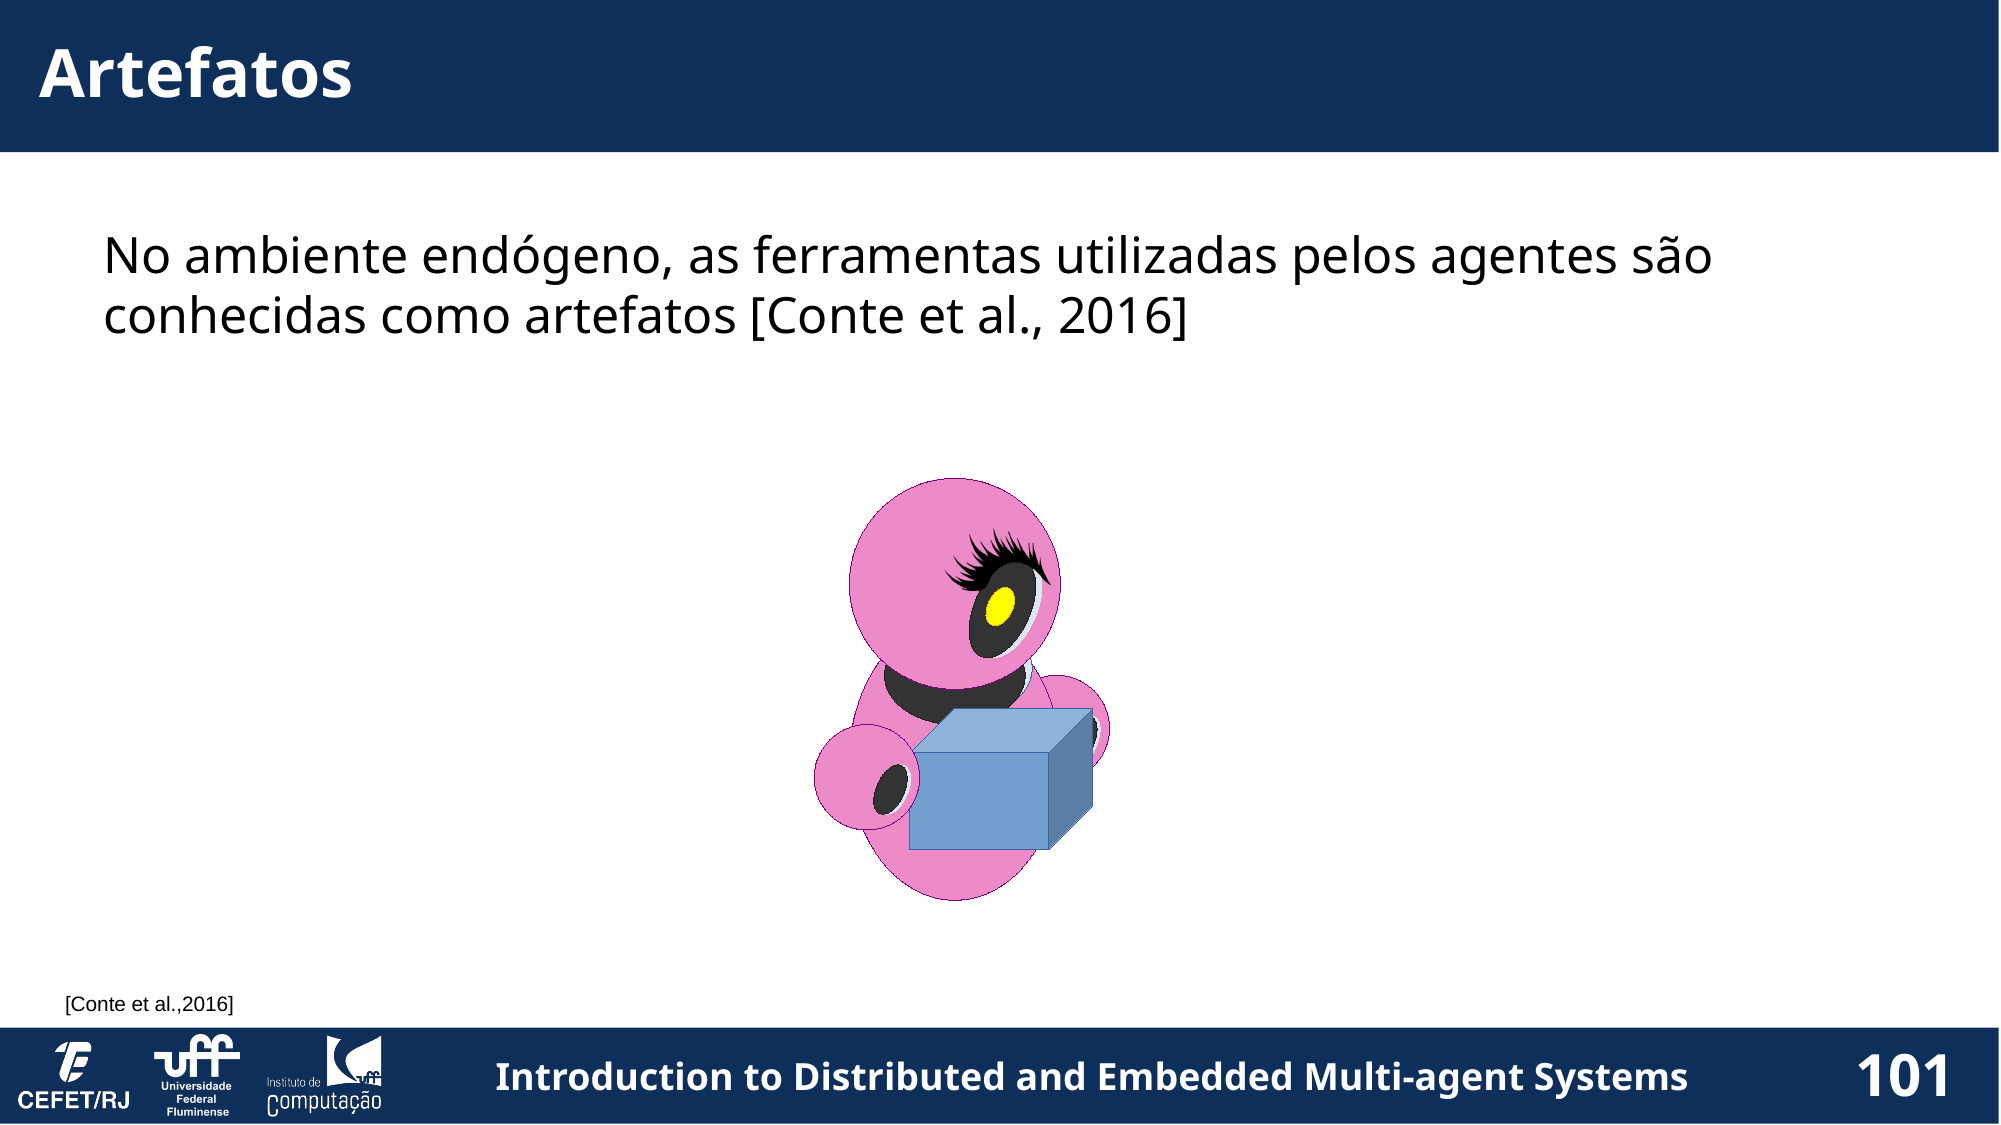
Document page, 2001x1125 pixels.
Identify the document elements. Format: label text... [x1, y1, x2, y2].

picture [944, 527, 1056, 591]
picture [153, 1033, 241, 1121]
text_box [Conte et al.,2016] [50, 958, 1969, 1024]
picture [18, 1021, 129, 1125]
picture [265, 1033, 383, 1117]
text_box [814, 478, 1110, 901]
text_box No ambiente endógeno, as ferramentas utilizadas pelos agentes são conhecidas como artefatos [Conte et al., 2016] [88, 216, 1947, 352]
text_box Artefatos [25, 23, 1999, 119]
